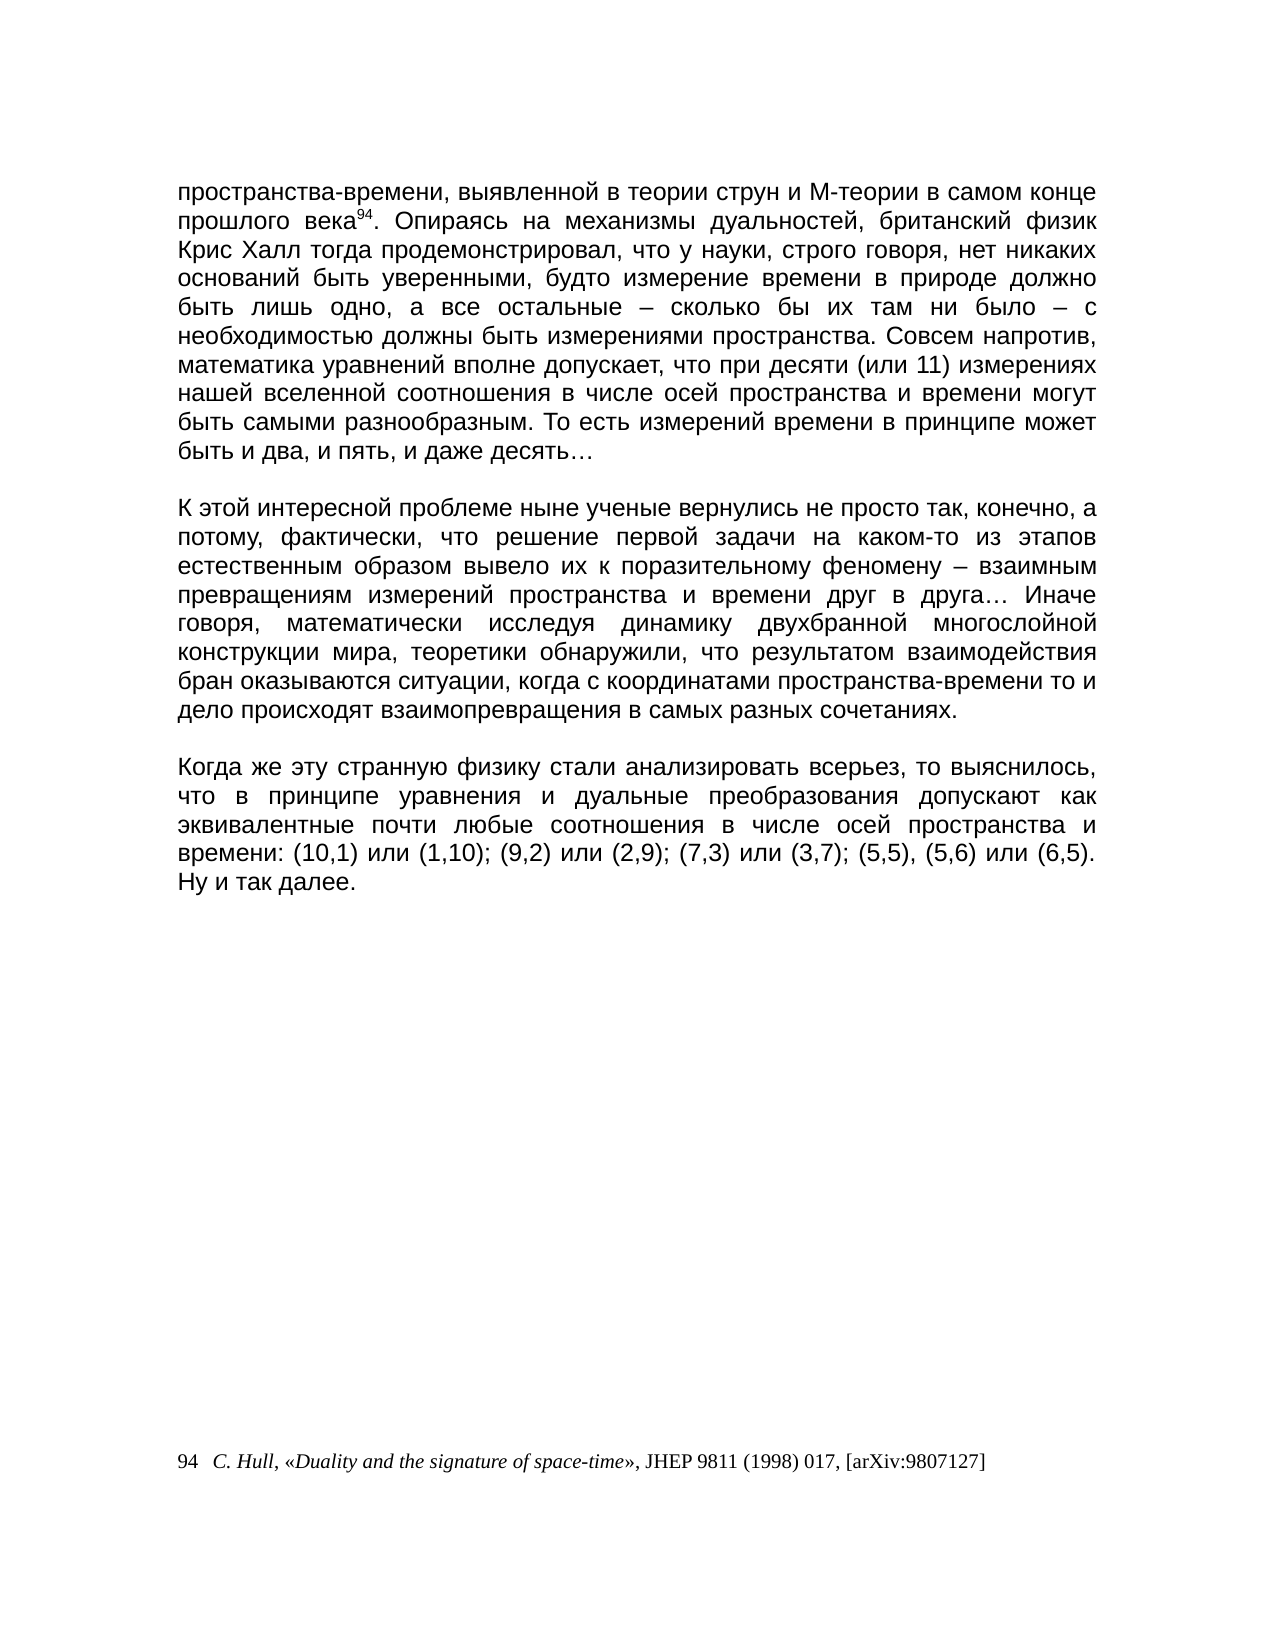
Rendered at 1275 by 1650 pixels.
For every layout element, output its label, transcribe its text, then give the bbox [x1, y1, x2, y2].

text C. Hull, «Duality and the signature of space-time», JHEP 9811 (1998) 017, [arXiv:9807127] [177, 1449, 1098, 1473]
text Когда же эту странную физику стали анализировать всерьез, то выяснилось, что в принципе уравнения и дуальные преобразования допускают как эквивалентные почти любые соотношения в числе осей пространства и времени: (10,1) или (1,10); (9,2) или (2,9); (7,3) или (3,7); (5,5), (5,6) или (6,5). Ну и так далее. [177, 752, 1098, 896]
text К этой интересной проблеме ныне ученые вернулись не просто так, конечно, а потому, фактически, что решение первой задачи на каком-то из этапов естественным образом вывело их к поразительному феномену – взаимным превращениям измерений пространства и времени друг в друга… Иначе говоря, математически исследуя динамику двухбранной многослойной конструкции мира, теоретики обнаружили, что результатом взаимодействия бран оказываются ситуации, когда с координатами пространства-времени то и дело происходят взаимопревращения в самых разных сочетаниях. [177, 493, 1098, 723]
text пространства-времени, выявленной в теории струн и М-теории в самом конце прошлого века. Опираясь на механизмы дуальностей, британский физик Крис Халл тогда продемонстрировал, что у науки, строго говоря, нет никаких оснований быть уверенными, будто измерение времени в природе должно быть лишь одно, а все остальные – сколько бы их там ни было – с необходимостью должны быть измерениями пространства. Совсем напротив, математика уравнений вполне допускает, что при десяти (или 11) измерениях нашей вселенной соотношения в числе осей пространства и времени могут быть самыми разнообразным. То есть измерений времени в принципе может быть и два, и пять, и даже десять… [177, 177, 1098, 465]
